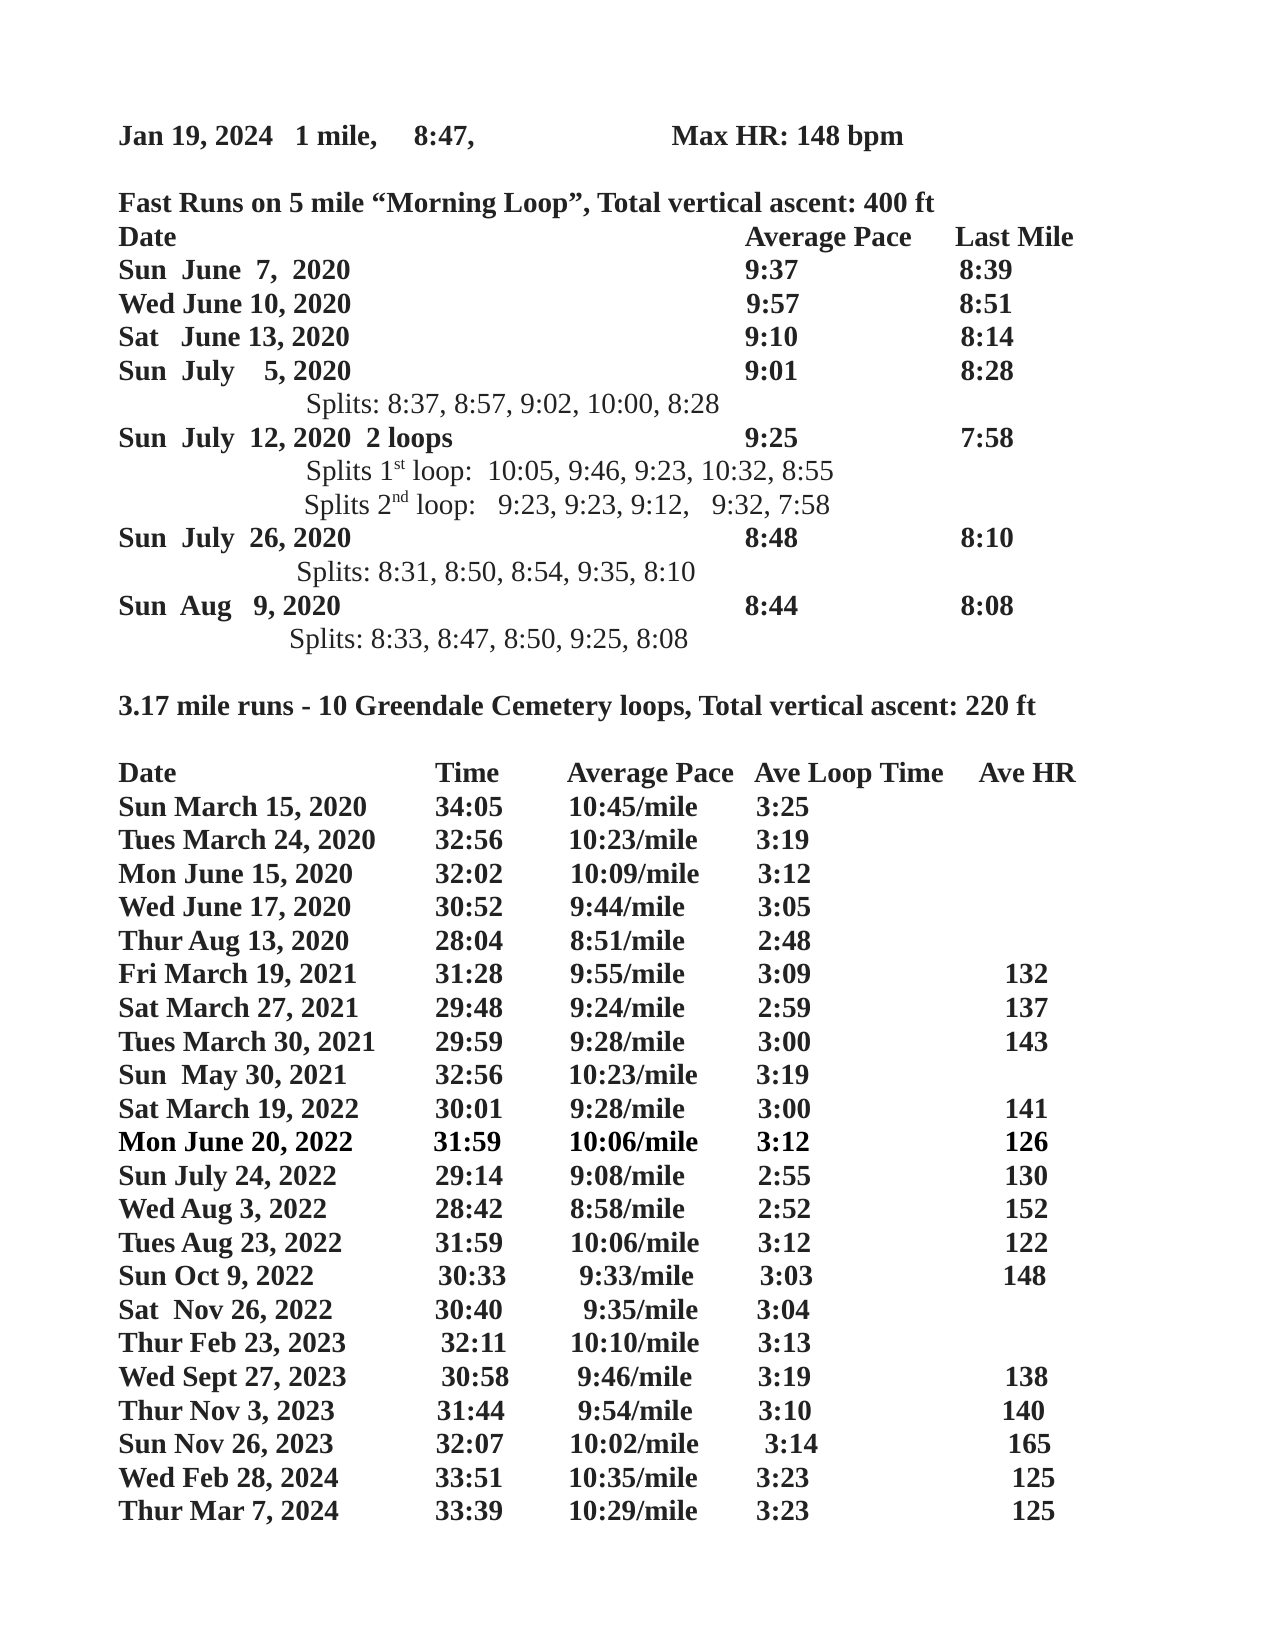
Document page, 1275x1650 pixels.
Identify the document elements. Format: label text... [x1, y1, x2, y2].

text Wed Feb 28, 2024 33:51 10:35/mile 3:23 125 [118, 1460, 1161, 1493]
text Fast Runs on 5 mile “Morning Loop”, Total vertical ascent: 400 ft [118, 185, 1161, 219]
text Sun Nov 26, 2023 32:07 10:02/mile 3:14 165 [118, 1426, 1161, 1460]
text Sat June 13, 2020 9:10 8:14 Sun July 5, 2020 9:01 8:28 Splits: 8:37, 8:57, 9:02, 10:00, 8:28 Sun July 12, 2020 2 loops 9:25 7:58 Splits 1st loop: 10:05, 9:46, 9:23, 10:32, 8:55 [118, 319, 1161, 487]
text Sun June 7, 2020 9:37 8:39 [118, 252, 1161, 286]
text Wed Sept 27, 2023 30:58 9:46/mile 3:19 138 [118, 1359, 1161, 1393]
text Thur Feb 23, 2023 32:11 10:10/mile 3:13 [118, 1326, 1161, 1359]
text Sat March 19, 2022 30:01 9:28/mile 3:00 141 [118, 1091, 1161, 1124]
list 3.17 mile runs - 10 Greendale Cemetery loops, Total vertical ascent: 220 ft [118, 688, 1161, 722]
text Tues Aug 23, 2022 31:59 10:06/mile 3:12 122 [118, 1225, 1161, 1258]
text Sun Aug 9, 2020 8:44 8:08 Splits: 8:33, 8:47, 8:50, 9:25, 8:08 [118, 588, 1161, 655]
text Wed June 10, 2020 9:57 8:51 [118, 286, 1161, 319]
text Mon June 15, 2020 32:02 10:09/mile 3:12 [118, 856, 1161, 889]
text Sun July 26, 2020 8:48 8:10 Splits: 8:31, 8:50, 8:54, 9:35, 8:10 [118, 521, 1161, 588]
text Tues March 24, 2020 32:56 10:23/mile 3:19 [118, 822, 1161, 856]
text Sat March 27, 2021 29:48 9:24/mile 2:59 137 [118, 990, 1161, 1024]
text Thur Aug 13, 2020 28:04 8:51/mile 2:48 [118, 923, 1161, 957]
text Sun May 30, 2021 32:56 10:23/mile 3:19 [118, 1057, 1161, 1091]
text Sun Oct 9, 2022 30:33 9:33/mile 3:03 148 [118, 1258, 1161, 1292]
text Thur Nov 3, 2023 31:44 9:54/mile 3:10 140 [118, 1393, 1161, 1426]
text Thur Mar 7, 2024 33:39 10:29/mile 3:23 125 [118, 1493, 1161, 1527]
text Date Time Average Pace Ave Loop Time Ave HR [118, 755, 1161, 789]
text Sat Nov 26, 2022 30:40 9:35/mile 3:04 [118, 1292, 1161, 1326]
text Wed June 17, 2020 30:52 9:44/mile 3:05 [118, 889, 1161, 923]
text Wed Aug 3, 2022 28:42 8:58/mile 2:52 152 [118, 1191, 1161, 1225]
text Splits 2nd loop: 9:23, 9:23, 9:12, 9:32, 7:58 [118, 487, 1161, 521]
text Fri March 19, 2021 31:28 9:55/mile 3:09 132 [118, 957, 1161, 990]
text Sun July 24, 2022 29:14 9:08/mile 2:55 130 [118, 1158, 1161, 1191]
text Sun March 15, 2020 34:05 10:45/mile 3:25 [118, 789, 1161, 822]
text Tues March 30, 2021 29:59 9:28/mile 3:00 143 [118, 1024, 1161, 1057]
text Date Average Pace Last Mile [118, 219, 1161, 252]
text Mon June 20, 2022 31:59 10:06/mile 3:12 126 [118, 1124, 1157, 1158]
text Jan 19, 2024 1 mile, 8:47, Max HR: 148 bpm [118, 118, 1161, 152]
